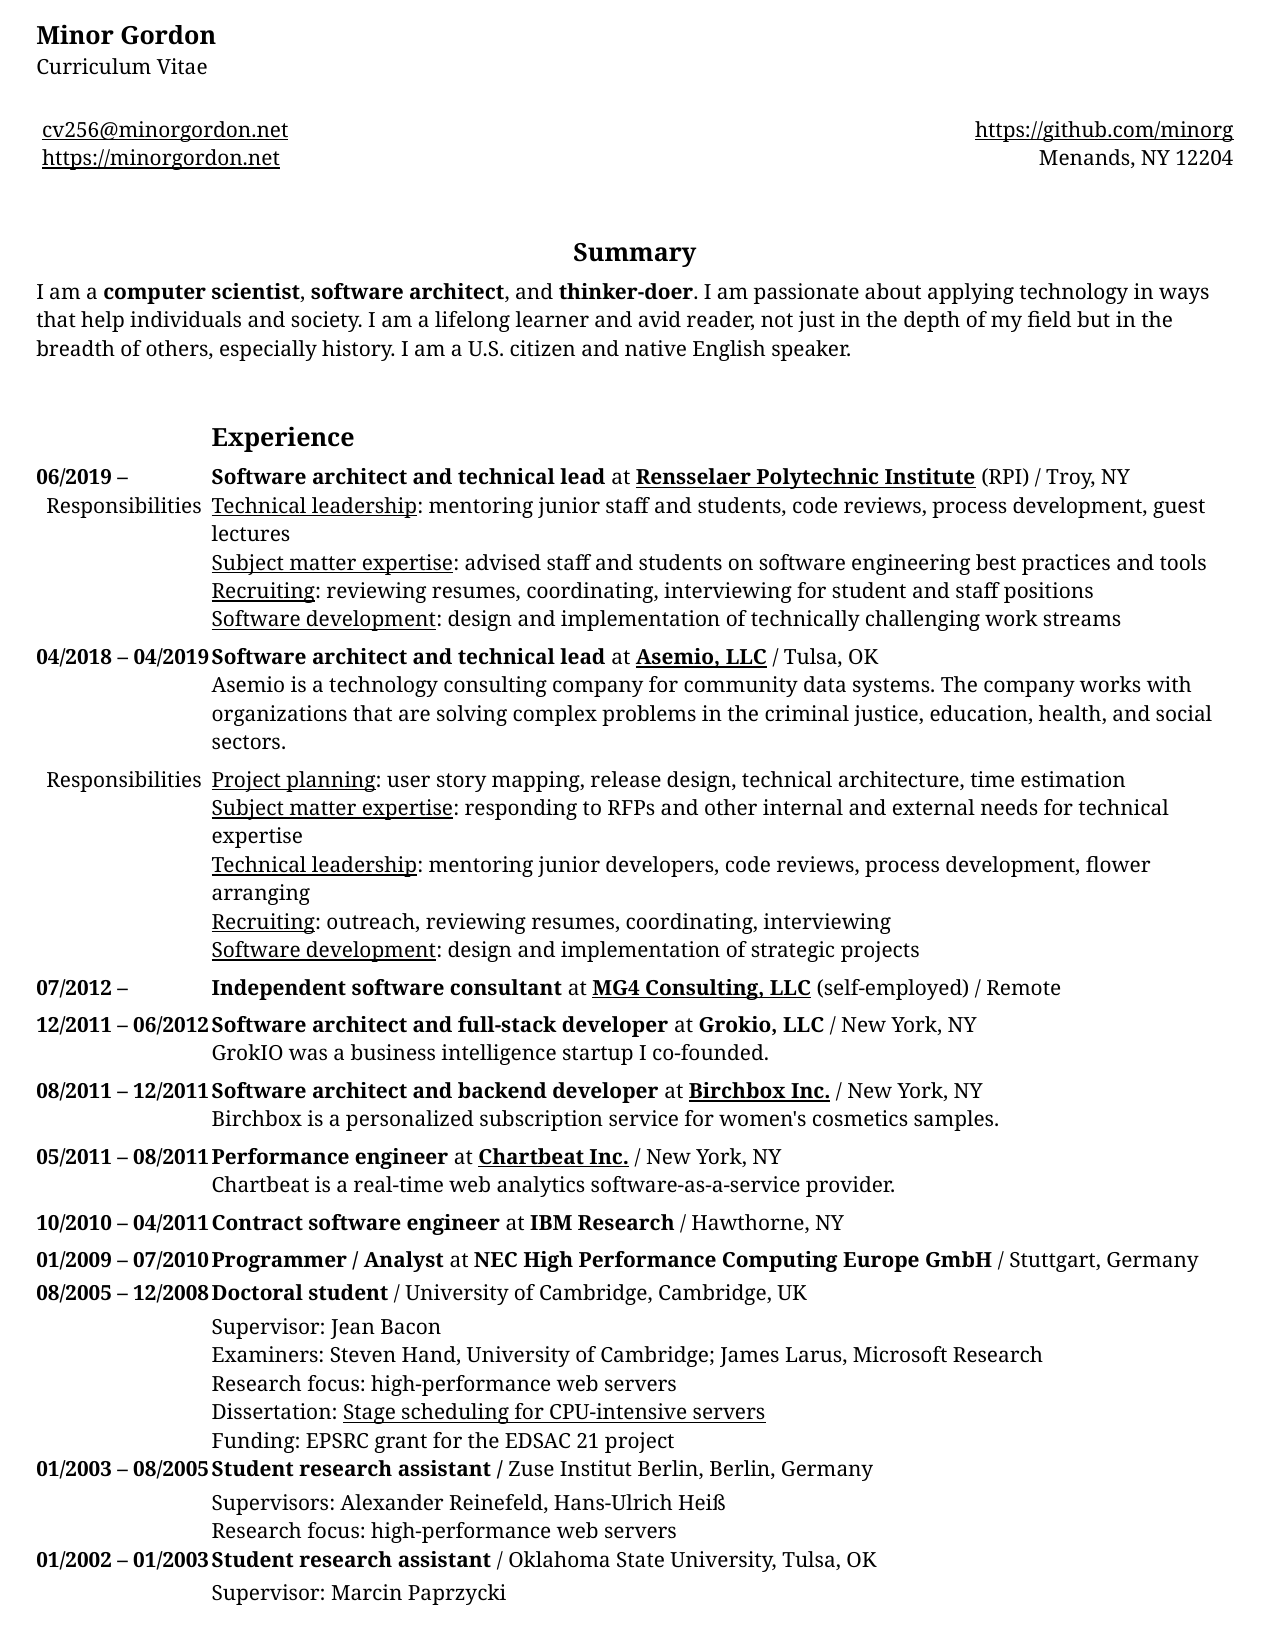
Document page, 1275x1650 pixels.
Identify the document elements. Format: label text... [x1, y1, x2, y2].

table_cell Supervisor: Marcin Paprzycki [211, 1578, 1239, 1612]
table_header [36, 419, 211, 462]
table_cell 01/2009 – 07/2010 [36, 1245, 211, 1278]
table_cell 04/2018 – 04/2019 [36, 642, 211, 765]
table_cell Contract software engineer at IBM Research / Hawthorne, NY [211, 1208, 1239, 1245]
table_header Experience [211, 419, 1239, 462]
table_cell Student research assistant / Zuse Institut Berlin, Berlin, Germany [211, 1454, 1239, 1488]
table_cell Responsibilities [36, 765, 211, 973]
table_cell [36, 1488, 211, 1545]
table_cell I am a computer scientist, software architect, and thinker-doer. I am passionate about applying technology in ways that help individuals and society. I am a lifelong learner and avid reader, not just in the depth of my field but in the breadth of others, especially history. I am a U.S. citizen and native English speaker. [36, 277, 1240, 362]
table_cell Programmer / Analyst at NEC High Performance Computing Europe GmbH / Stuttgart, Germany [211, 1245, 1239, 1278]
table_cell Performance engineer at Chartbeat Inc. / New York, NY Chartbeat is a real-time web analytics software-as-a-service provider. [211, 1142, 1239, 1208]
table_cell 08/2005 – 12/2008 [36, 1279, 211, 1312]
text Minor Gordon [36, 18, 1239, 52]
table_cell Supervisor: Jean Bacon Examiners: Steven Hand, University of Cambridge; James Larus, Microsoft Research Research focus: high-performance web servers Dissertation: Stage scheduling for CPU-intensive servers Funding: EPSRC grant for the EDSAC 21 project [211, 1312, 1239, 1454]
table_header https://github.com/minorg Menands, NY 12204 [638, 109, 1239, 177]
table_cell Project planning: user story mapping, release design, technical architecture, time estimation Subject matter expertise: responding to RFPs and other internal and external needs for technical expertise Technical leadership: mentoring junior developers, code reviews, process development, flower arranging Recruiting: outreach, reviewing resumes, coordinating, interviewing Software development: design and implementation of strategic projects [211, 765, 1239, 973]
table_cell 05/2011 – 08/2011 [36, 1142, 211, 1208]
table_cell 01/2002 – 01/2003 [36, 1545, 211, 1578]
table_cell Independent software consultant at MG4 Consulting, LLC (self-employed) / Remote [211, 973, 1239, 1010]
table_cell Student research assistant / Oklahoma State University, Tulsa, OK [211, 1545, 1239, 1578]
table_cell 06/2019 – [36, 463, 211, 491]
table_header Summary [36, 234, 1240, 277]
table_header cv256@minorgordon.net https://minorgordon.net [36, 109, 637, 177]
table_cell Supervisors: Alexander Reinefeld, Hans-Ulrich Heiß Research focus: high-performance web servers [211, 1488, 1239, 1545]
table_cell Technical leadership: mentoring junior staff and students, code reviews, process development, guest lectures Subject matter expertise: advised staff and students on software engineering best practices and tools Recruiting: reviewing resumes, coordinating, interviewing for student and staff positions Software development: design and implementation of technically challenging work streams [211, 491, 1239, 642]
table_cell 12/2011 – 06/2012 [36, 1010, 211, 1076]
table_cell [36, 1312, 211, 1454]
table_cell 01/2003 – 08/2005 [36, 1454, 211, 1488]
table_cell Software architect and backend developer at Birchbox Inc. / New York, NY Birchbox is a personalized subscription service for women's cosmetics samples. [211, 1076, 1239, 1142]
table_cell Software architect and full-stack developer at Grokio, LLC / New York, NY GrokIO was a business intelligence startup I co-founded. [211, 1010, 1239, 1076]
table_cell Software architect and technical lead at Rensselaer Polytechnic Institute (RPI) / Troy, NY [211, 463, 1239, 491]
table_cell 07/2012 – [36, 973, 211, 1010]
table_cell 08/2011 – 12/2011 [36, 1076, 211, 1142]
text Curriculum Vitae [36, 52, 1239, 81]
table_cell [36, 1578, 211, 1612]
table_cell Doctoral student / University of Cambridge, Cambridge, UK [211, 1279, 1239, 1312]
table_cell Responsibilities [36, 491, 211, 642]
table_cell Software architect and technical lead at Asemio, LLC / Tulsa, OK Asemio is a technology consulting company for community data systems. The company works with organizations that are solving complex problems in the criminal justice, education, health, and social sectors. [211, 642, 1239, 765]
table_cell 10/2010 – 04/2011 [36, 1208, 211, 1245]
